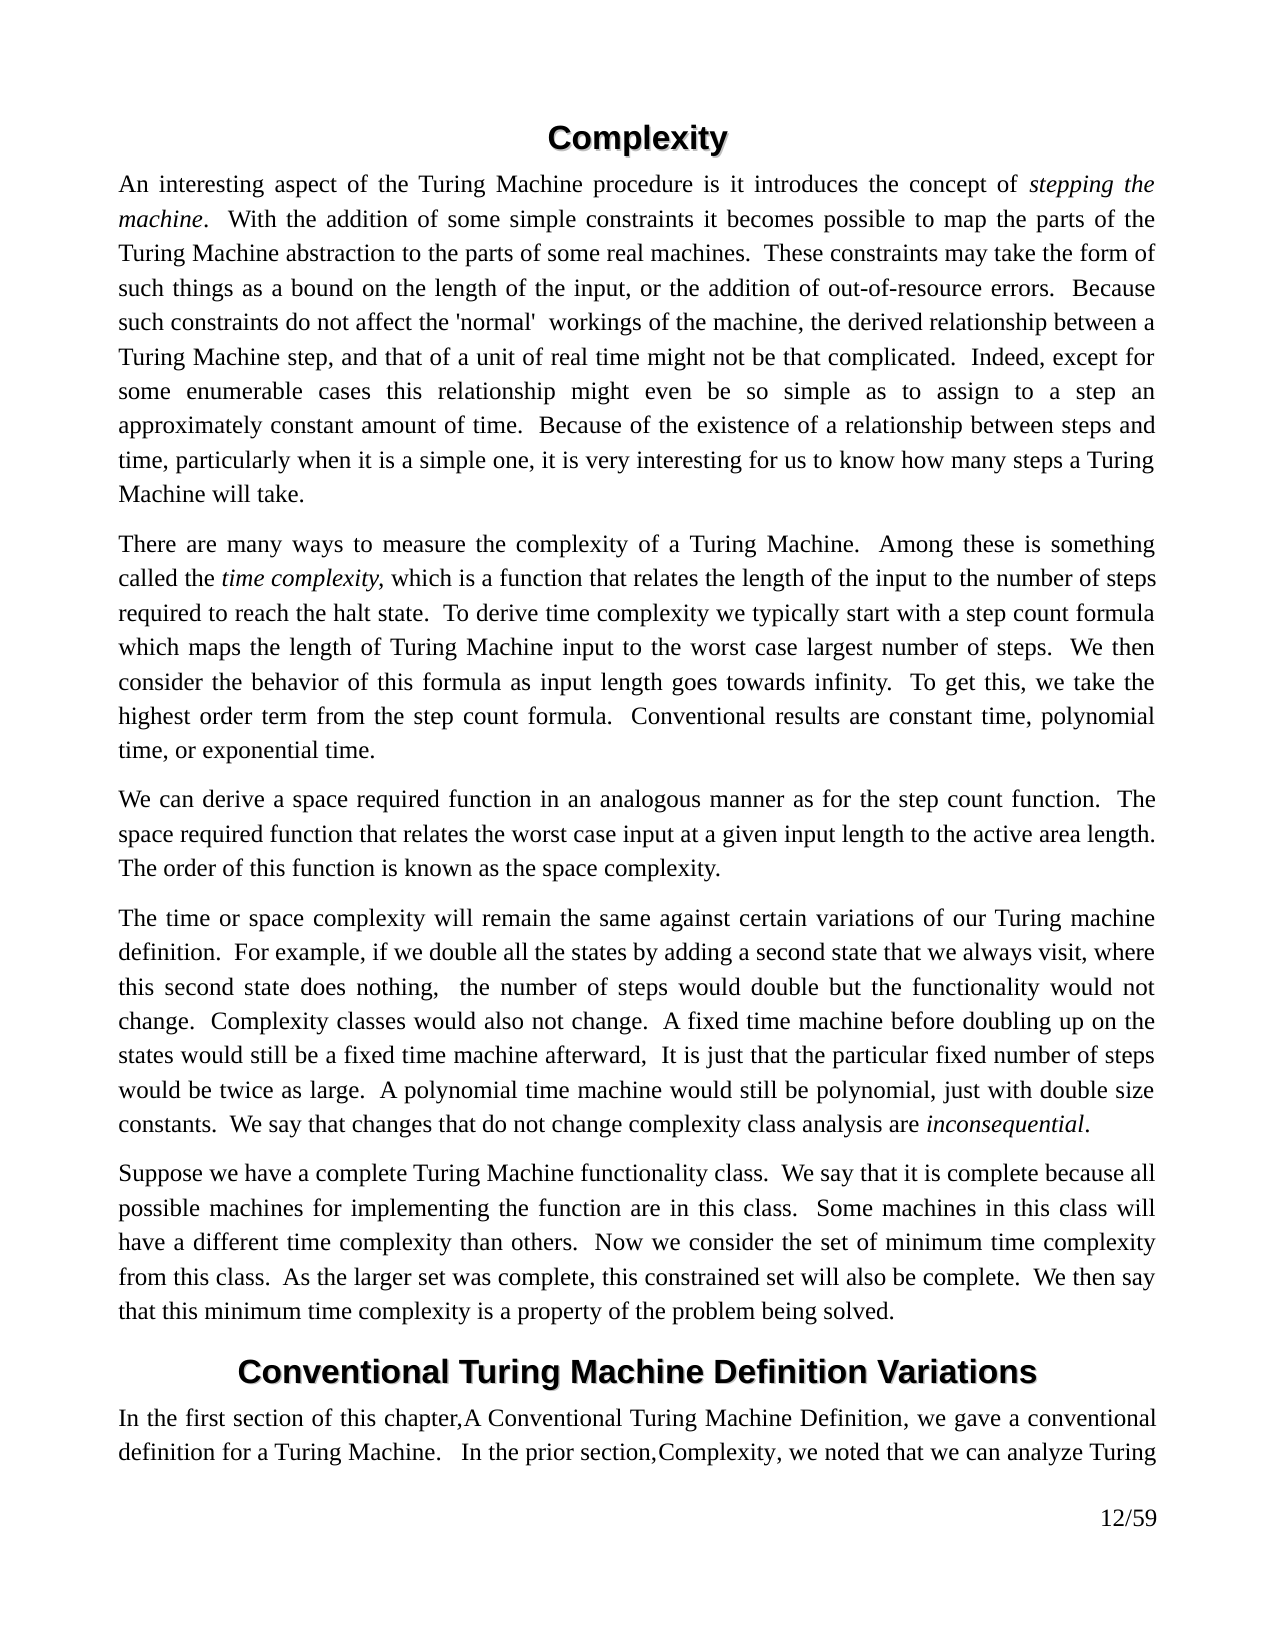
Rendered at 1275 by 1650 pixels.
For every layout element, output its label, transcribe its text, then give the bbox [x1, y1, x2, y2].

text In the first section of this chapter,A Conventional Turing Machine Definition, we gave a conventional definition for a Turing Machine. In the prior section,Complexity, we noted that we can analyze Turing [118, 1403, 1157, 1466]
subtitle Conventional Turing Machine Definition Variations [118, 1352, 1157, 1390]
text An interesting aspect of the Turing Machine procedure is it introduces the concept of stepping the machine. With the addition of some simple constraints it becomes possible to map the parts of the Turing Machine abstraction to the parts of some real machines. These constraints may take the form of such things as a bound on the length of the input, or the addition of out-of-resource errors. Because such constraints do not affect the 'normal' workings of the machine, the derived relationship between a Turing Machine step, and that of a unit of real time might not be that complicated. Indeed, except for some enumerable cases this relationship might even be so simple as to assign to a step an approximately constant amount of time. Because of the existence of a relationship between steps and time, particularly when it is a simple one, it is very interesting for us to know how many steps a Turing Machine will take. [118, 169, 1157, 508]
text Suppose we have a complete Turing Machine functionality class. We say that it is complete because all possible machines for implementing the function are in this class. Some machines in this class will have a different time complexity than others. Now we consider the set of minimum time complexity from this class. As the larger set was complete, this constrained set will also be complete. We then say that this minimum time complexity is a property of the problem being solved. [118, 1158, 1157, 1325]
text The time or space complexity will remain the same against certain variations of our Turing machine definition. For example, if we double all the states by adding a second state that we always visit, where this second state does nothing, the number of steps would double but the functionality would not change. Complexity classes would also not change. A fixed time machine before doubling up on the states would still be a fixed time machine afterward, It is just that the particular fixed number of steps would be twice as large. A polynomial time machine would still be polynomial, just with double size constants. We say that changes that do not change complexity class analysis are inconsequential. [118, 903, 1157, 1138]
subtitle Complexity [118, 118, 1157, 157]
text There are many ways to measure the complexity of a Turing Machine. Among these is something called the time complexity, which is a function that relates the length of the input to the number of steps required to reach the halt state. To derive time complexity we typically start with a step count formula which maps the length of Turing Machine input to the worst case largest number of steps. We then consider the behavior of this formula as input length goes towards infinity. To get this, we take the highest order term from the step count formula. Conventional results are constant time, polynomial time, or exponential time. [118, 529, 1157, 764]
text We can derive a space required function in an analogous manner as for the step count function. The space required function that relates the worst case input at a given input length to the active area length. The order of this function is known as the space complexity. [118, 784, 1157, 882]
